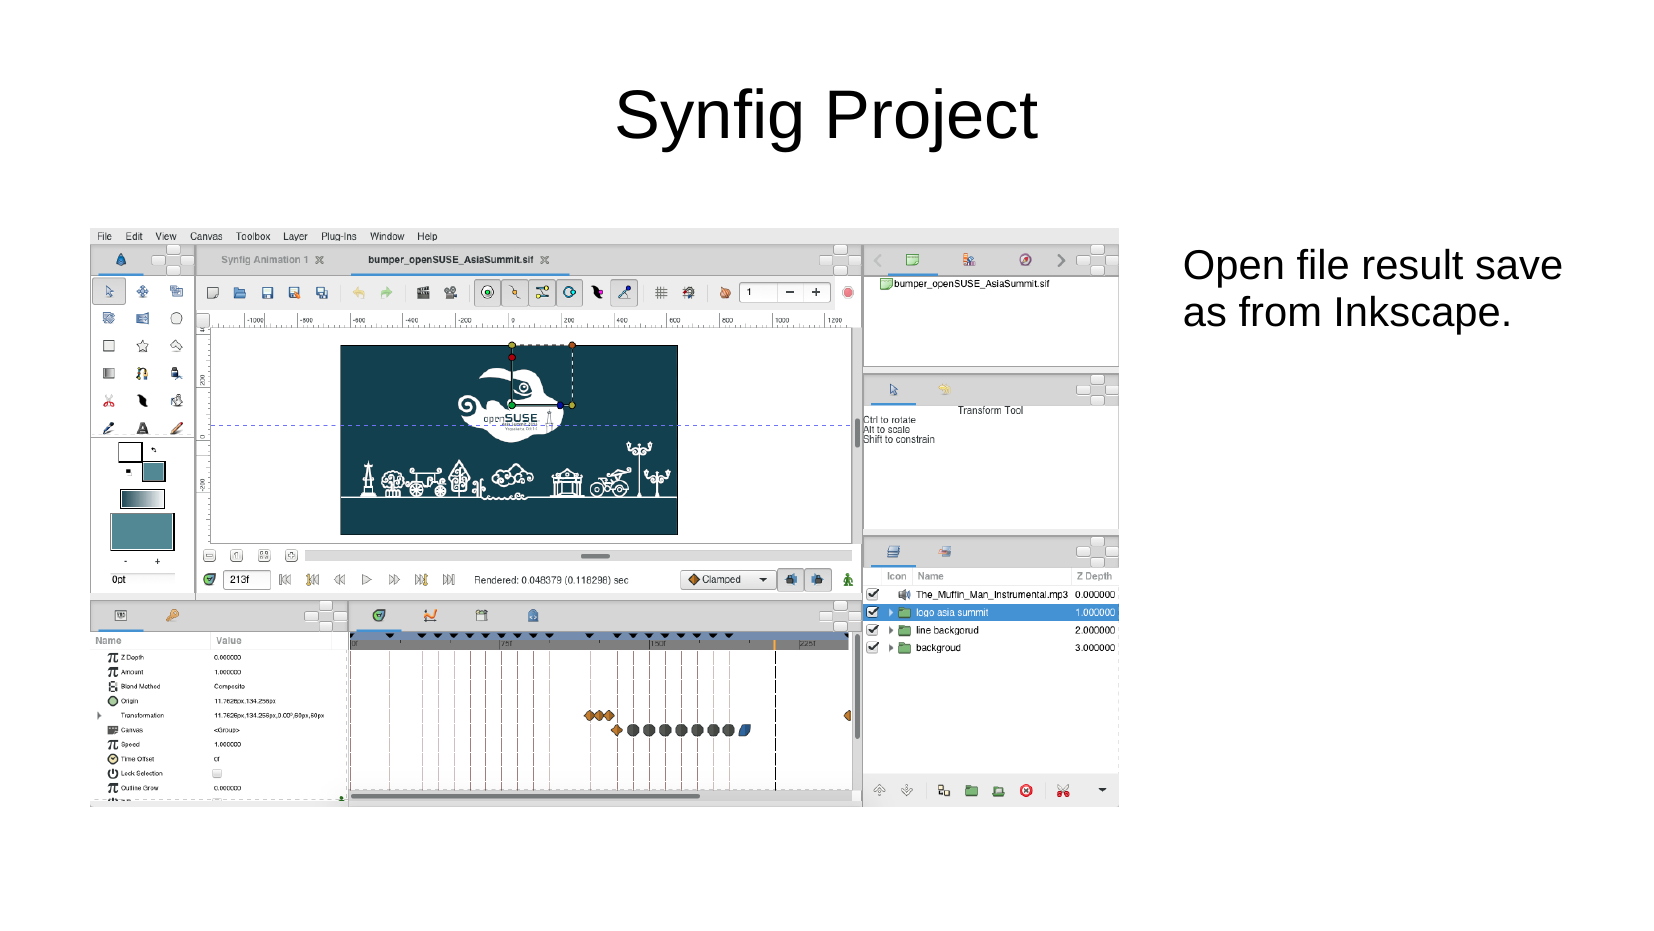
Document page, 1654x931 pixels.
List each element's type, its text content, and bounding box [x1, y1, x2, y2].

title Synfig Project [82, 37, 1571, 193]
subtitle Open file result save as from Inkscape. [1147, 225, 1571, 353]
picture [90, 228, 1119, 807]
